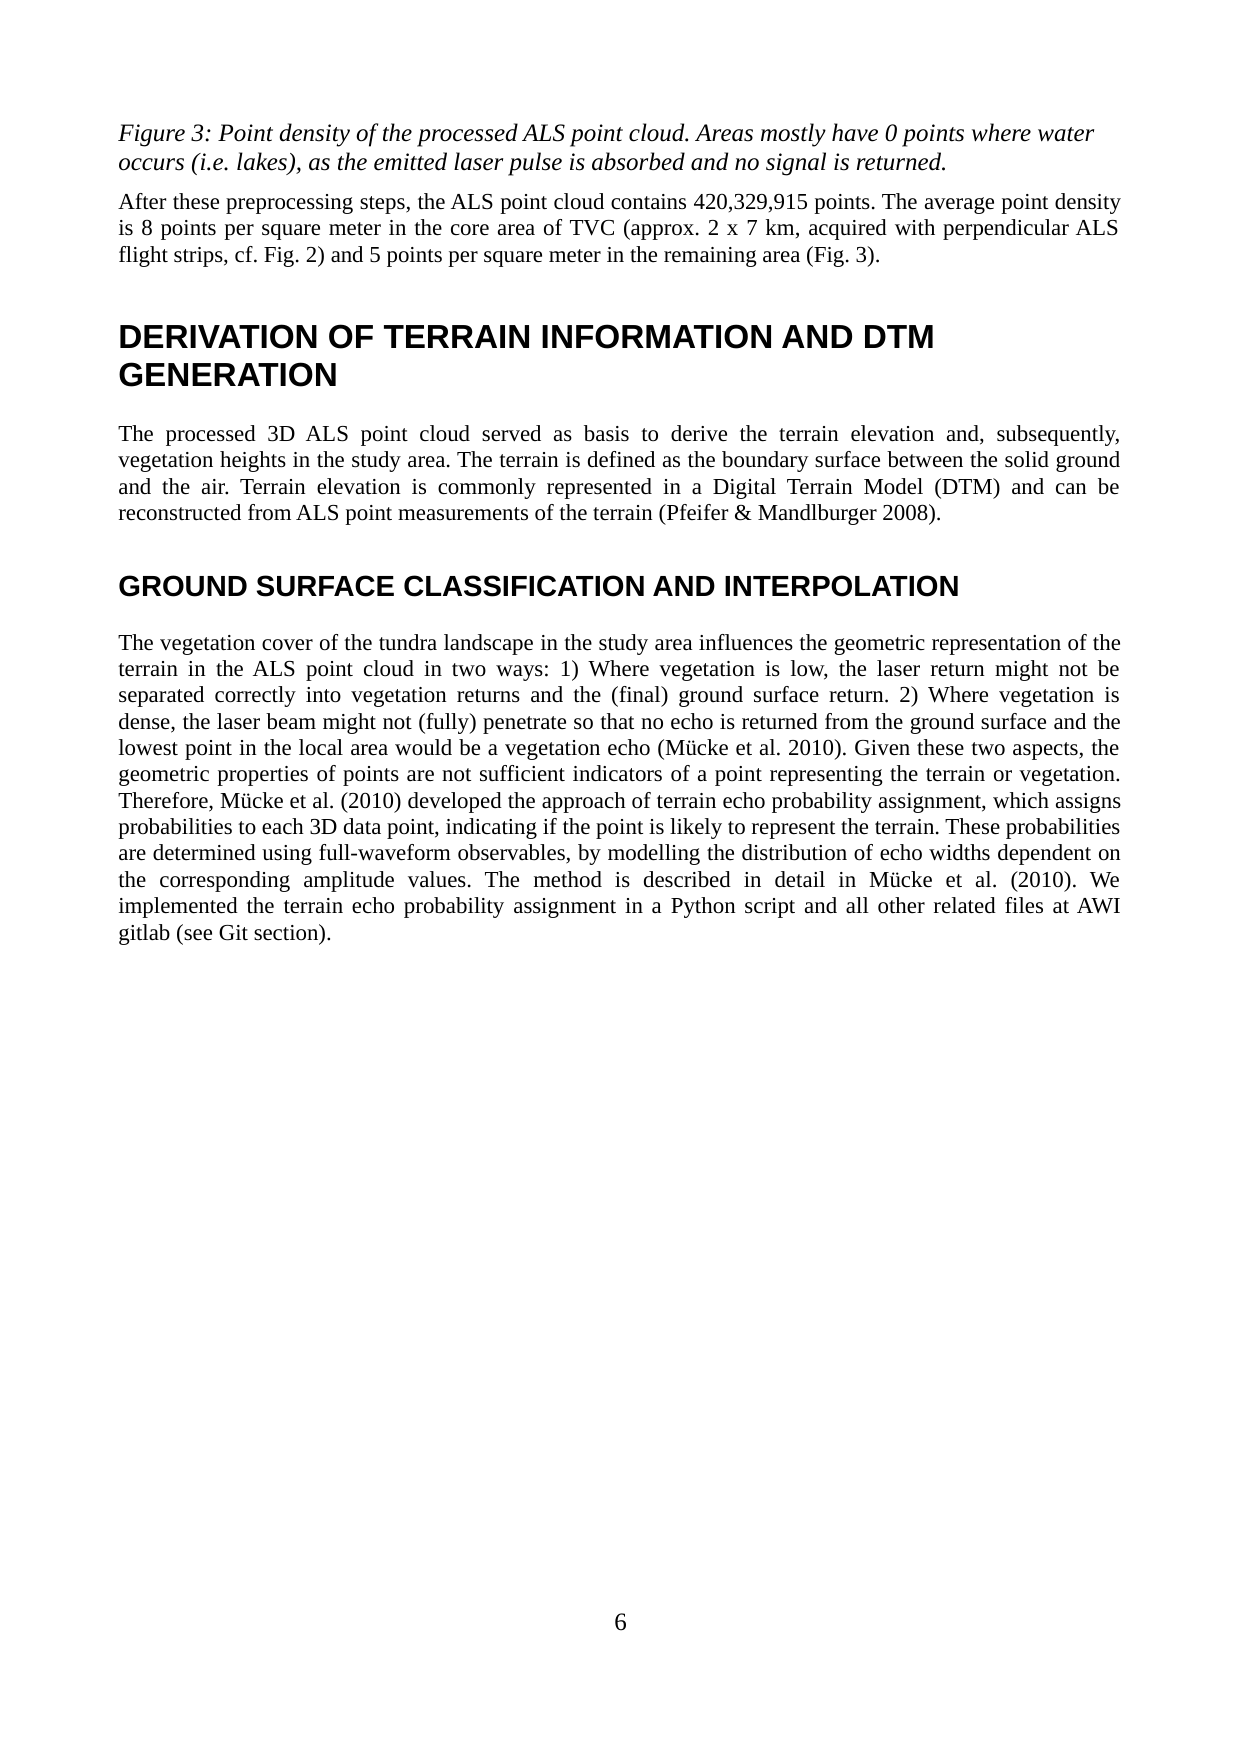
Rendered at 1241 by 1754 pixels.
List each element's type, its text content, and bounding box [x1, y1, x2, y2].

text The processed 3D ALS point cloud served as basis to derive the terrain elevation and, subsequently, vegetation heights in the study area. The terrain is defined as the boundary surface between the solid ground and the air. Terrain elevation is commonly represented in a Digital Terrain Model (DTM) and can be reconstructed from ALS point measurements of the terrain (Pfeifer & Mandlburger 2008). [118, 420, 1122, 525]
text Figure 3: Point density of the processed ALS point cloud. Areas mostly have 0 points where water occurs (i.e. lakes), as the emitted laser pulse is absorbed and no signal is returned. [118, 118, 1122, 176]
text The vegetation cover of the tundra landscape in the study area influences the geometric representation of the terrain in the ALS point cloud in two ways: 1) Where vegetation is low, the laser return might not be separated correctly into vegetation returns and the (final) ground surface return. 2) Where vegetation is dense, the laser beam might not (fully) penetrate so that no echo is returned from the ground surface and the lowest point in the local area would be a vegetation echo (Mücke et al. 2010). Given these two aspects, the geometric properties of points are not sufficient indicators of a point representing the terrain or vegetation. Therefore, Mücke et al. (2010) developed the approach of terrain echo probability assignment, which assigns probabilities to each 3D data point, indicating if the point is likely to represent the terrain. These probabilities are determined using full-waveform observables, by modelling the distribution of echo widths dependent on the corresponding amplitude values. The method is described in detail in Mücke et al. (2010). We implemented the terrain echo probability assignment in a Python script and all other related files at AWI gitlab (see Git section). [118, 629, 1122, 945]
subtitle GROUND SURFACE CLASSIFICATION AND INTERPOLATION [118, 569, 1122, 602]
subtitle DERIVATION OF TERRAIN INFORMATION AND DTM GENERATION [118, 317, 1122, 394]
text After these preprocessing steps, the ALS point cloud contains 420,329,915 points. The average point density is 8 points per square meter in the core area of TVC (approx. 2 x 7 km, acquired with perpendicular ALS flight strips, cf. Fig. 2) and 5 points per square meter in the remaining area (Fig. 3). [118, 188, 1122, 267]
